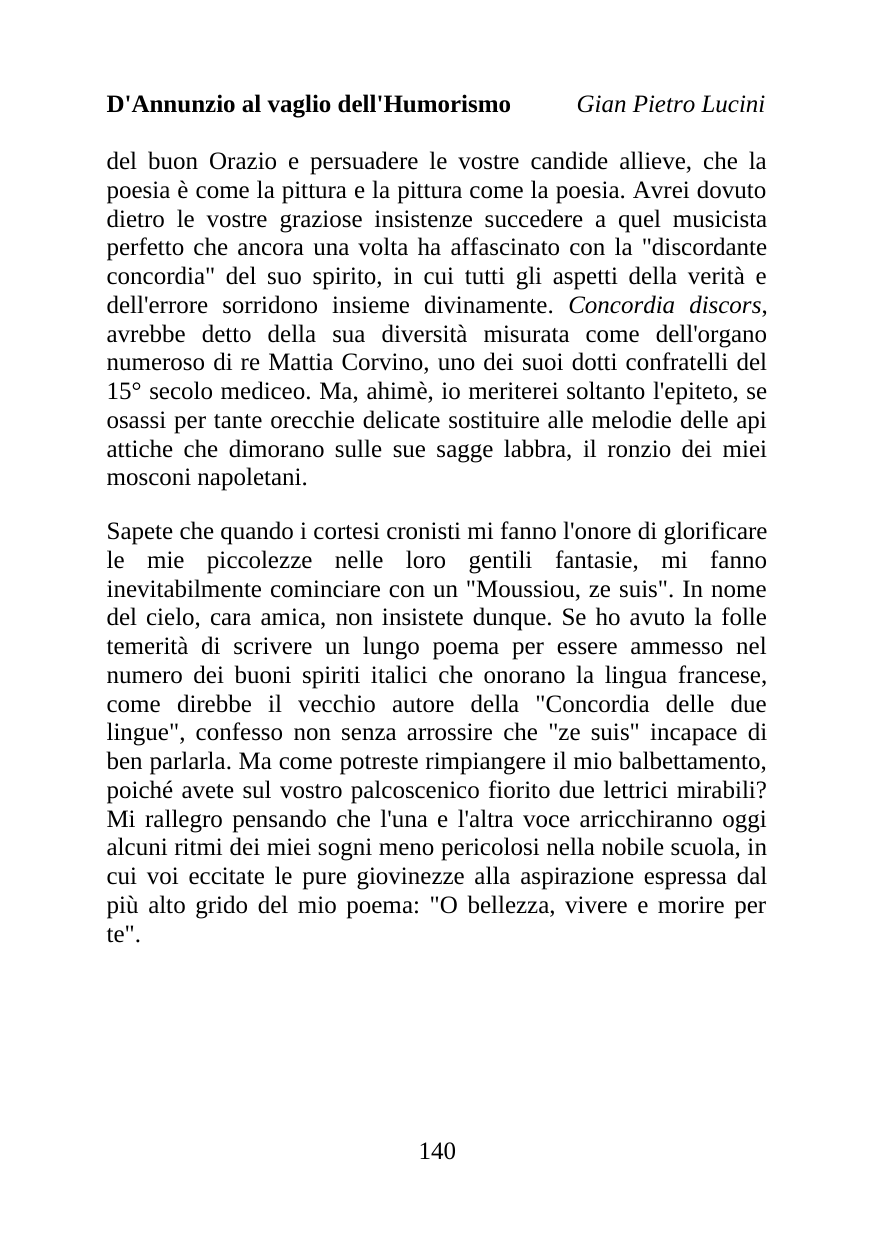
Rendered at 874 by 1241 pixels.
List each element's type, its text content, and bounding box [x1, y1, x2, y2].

text Sapete che quando i cortesi cronisti mi fanno l'onore di glorificare le mie piccolezze nelle loro gentili fantasie, mi fanno inevitabilmente cominciare con un "Moussiou, ze suis". In nome del cielo, cara amica, non insistete dunque. Se ho avuto la folle temerità di scrivere un lungo poema per essere ammesso nel numero dei buoni spiriti italici che onorano la lingua francese, come direbbe il vecchio autore della "Concordia delle due lingue", confesso non senza arrossire che "ze suis" incapace di ben parlarla. Ma come potreste rimpiangere il mio balbettamento, poiché avete sul vostro palcoscenico fiorito due lettrici mirabili? Mi rallegro pensando che l'una e l'altra voce arricchiranno oggi alcuni ritmi dei miei sogni meno pericolosi nella nobile scuola, in cui voi eccitate le pure giovinezze alla aspirazione espressa dal più alto grido del mio poema: "O bellezza, vivere e morire per te". [106, 516, 768, 947]
text del buon Orazio e persuadere le vostre candide allieve, che la poesia è come la pittura e la pittura come la poesia. Avrei dovuto dietro le vostre graziose insistenze succedere a quel musicista perfetto che ancora una volta ha affascinato con la "discordante concordia" del suo spirito, in cui tutti gli aspetti della verità e dell'errore sorridono insieme divinamente. Concordia discors, avrebbe detto della sua diversità misurata come dell'organo numeroso di re Mattia Corvino, uno dei suoi dotti confratelli del 15° secolo mediceo. Ma, ahimè, io meriterei soltanto l'epiteto, se osassi per tante orecchie delicate sostituire alle melodie delle api attiche che dimorano sulle sue sagge labbra, il ronzio dei miei mosconi napoletani. [106, 146, 768, 491]
